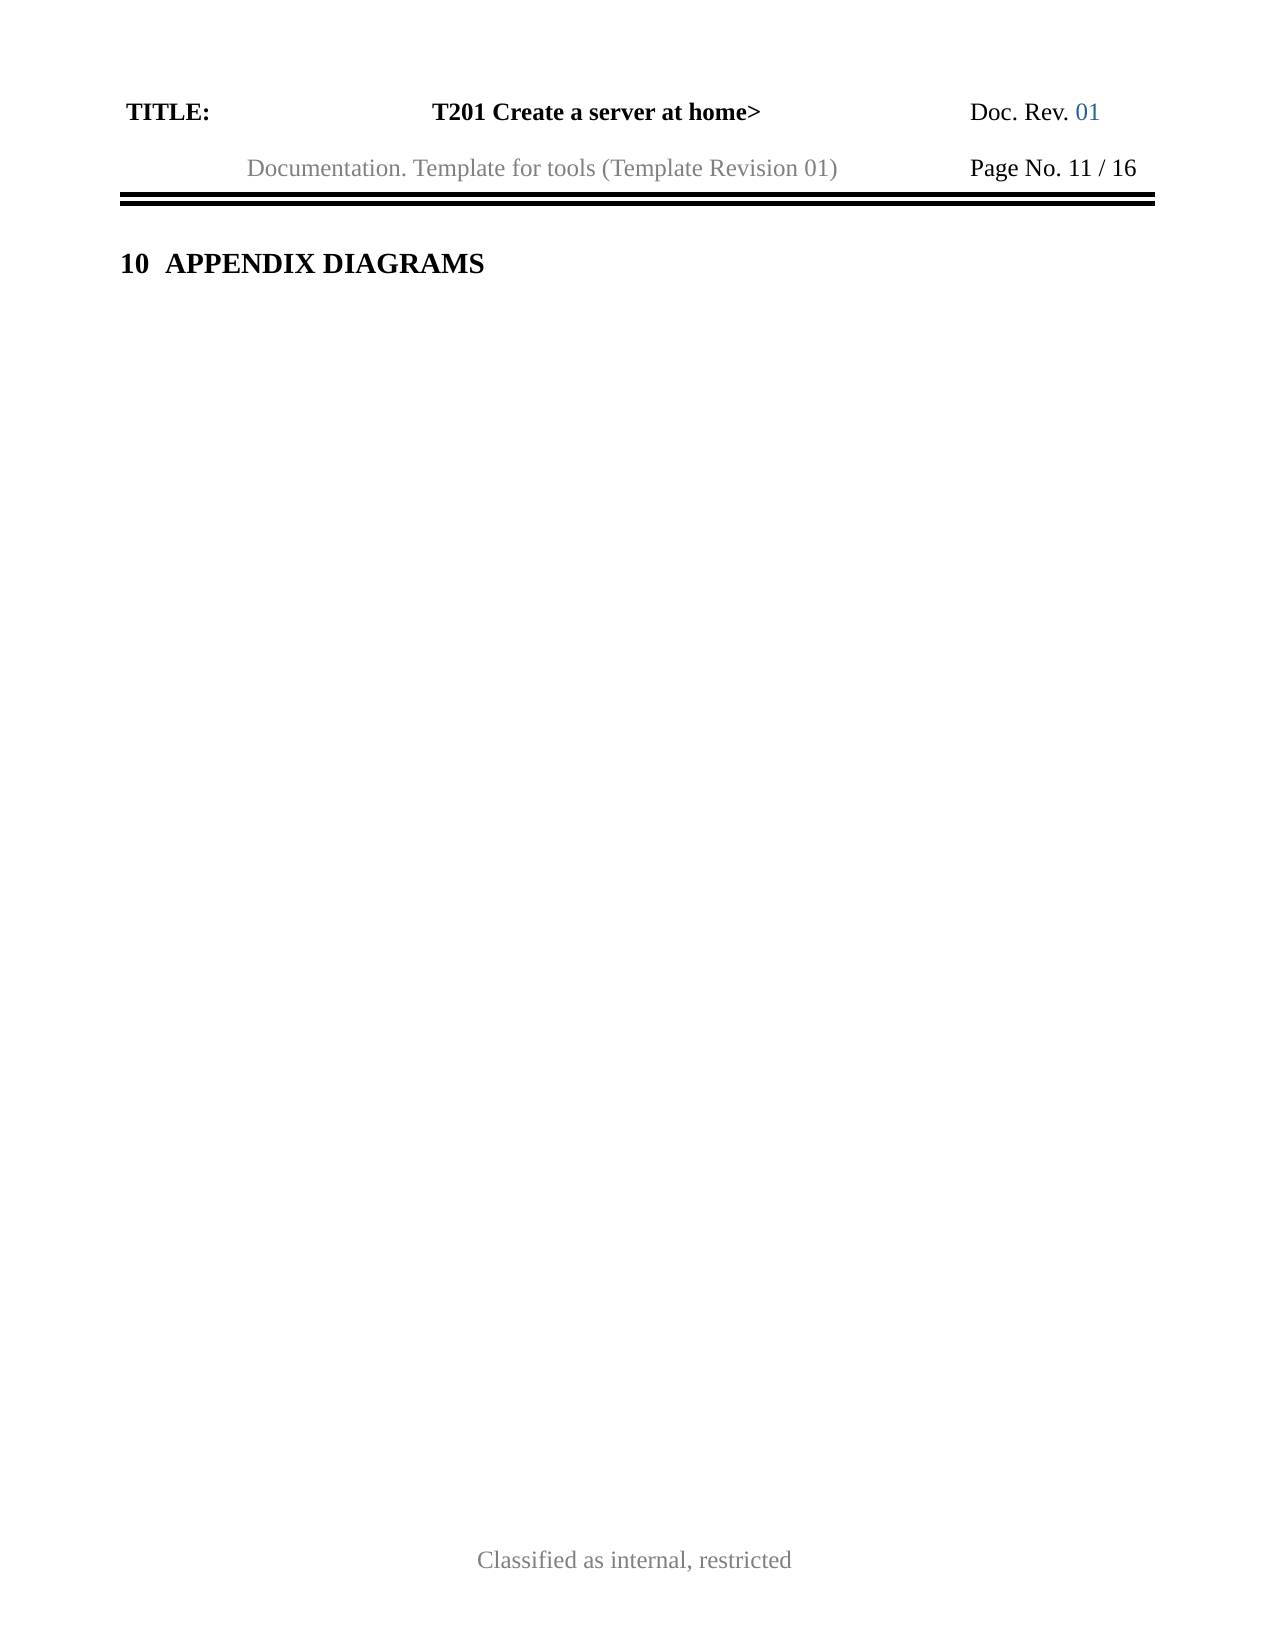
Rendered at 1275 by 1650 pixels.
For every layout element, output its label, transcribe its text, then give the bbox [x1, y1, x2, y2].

subtitle Appendix Diagrams [120, 246, 1155, 280]
